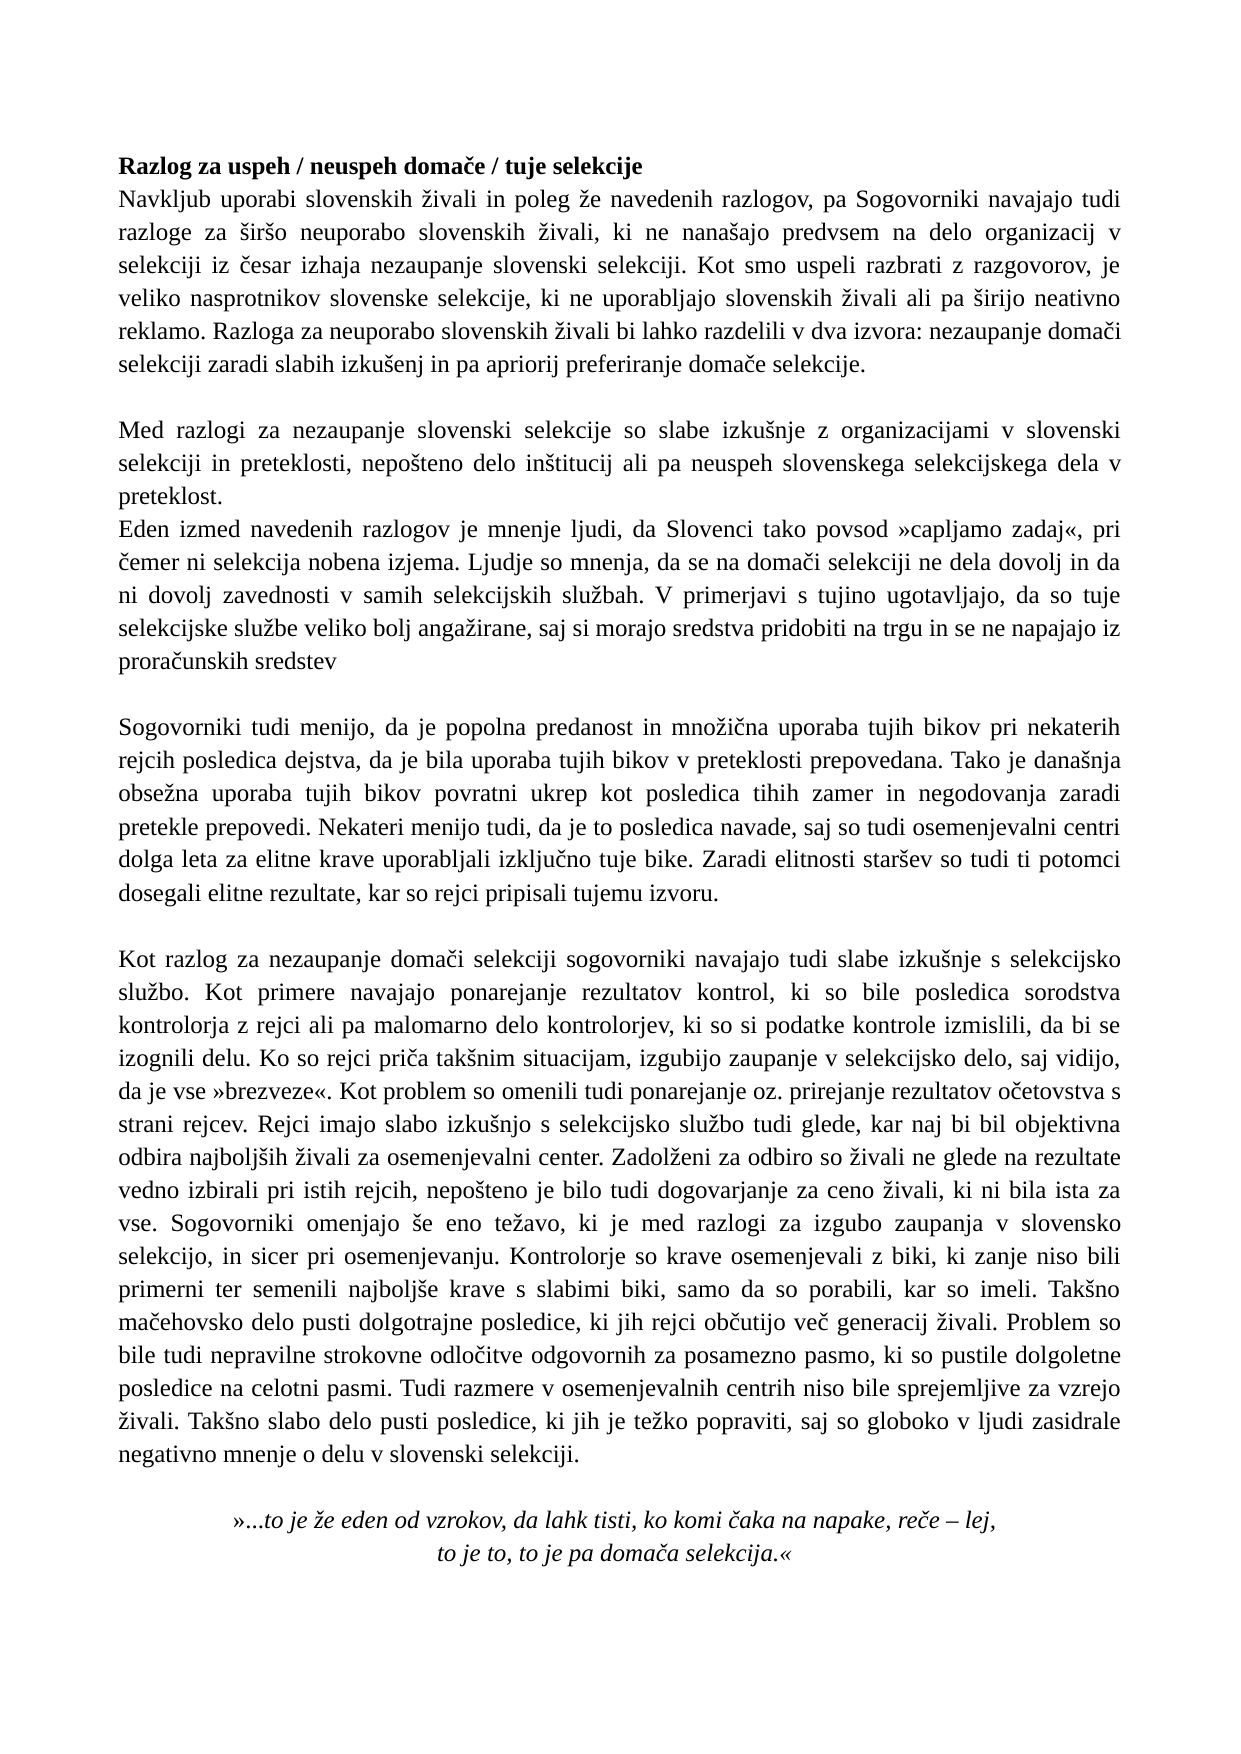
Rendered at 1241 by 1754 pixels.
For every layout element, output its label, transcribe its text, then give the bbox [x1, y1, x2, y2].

text Sogovorniki tudi menijo, da je popolna predanost in množična uporaba tujih bikov pri nekaterih rejcih posledica dejstva, da je bila uporaba tujih bikov v preteklosti prepovedana. Tako je današnja obsežna uporaba tujih bikov povratni ukrep kot posledica tihih zamer in negodovanja zaradi pretekle prepovedi. Nekateri menijo tudi, da je to posledica navade, saj so tudi osemenjevalni centri dolga leta za elitne krave uporabljali izključno tuje bike. Zaradi elitnosti staršev so tudi ti potomci dosegali elitne rezultate, kar so rejci pripisali tujemu izvoru. [118, 712, 1122, 906]
text Eden izmed navedenih razlogov je mnenje ljudi, da Slovenci tako povsod »capljamo zadaj«, pri čemer ni selekcija nobena izjema. Ljudje so mnenja, da se na domači selekciji ne dela dovolj in da ni dovolj zavednosti v samih selekcijskih službah. V primerjavi s tujino ugotavljajo, da so tuje selekcijske službe veliko bolj angažirane, saj si morajo sredstva pridobiti na trgu in se ne napajajo iz proračunskih sredstev [118, 514, 1122, 675]
text Kot razlog za nezaupanje domači selekciji sogovorniki navajajo tudi slabe izkušnje s selekcijsko službo. Kot primere navajajo ponarejanje rezultatov kontrol, ki so bile posledica sorodstva kontrolorja z rejci ali pa malomarno delo kontrolorjev, ki so si podatke kontrole izmislili, da bi se izognili delu. Ko so rejci priča takšnim situacijam, izgubijo zaupanje v selekcijsko delo, saj vidijo, da je vse »brezveze«. Kot problem so omenili tudi ponarejanje oz. prirejanje rezultatov očetovstva s strani rejcev. Rejci imajo slabo izkušnjo s selekcijsko službo tudi glede, kar naj bi bil objektivna odbira najboljših živali za osemenjevalni center. Zadolženi za odbiro so živali ne glede na rezultate vedno izbirali pri istih rejcih, nepošteno je bilo tudi dogovarjanje za ceno živali, ki ni bila ista za vse. Sogovorniki omenjajo še eno težavo, ki je med razlogi za izgubo zaupanja v slovensko selekcijo, in sicer pri osemenjevanju. Kontrolorje so krave osemenjevali z biki, ki zanje niso bili primerni ter semenili najboljše krave s slabimi biki, samo da so porabili, kar so imeli. Takšno mačehovsko delo pusti dolgotrajne posledice, ki jih rejci občutijo več generacij živali. Problem so bile tudi nepravilne strokovne odločitve odgovornih za posamezno pasmo, ki so pustile dolgoletne posledice na celotni pasmi. Tudi razmere v osemenjevalnih centrih niso bile sprejemljive za vzrejo živali. Takšno slabo delo pusti posledice, ki jih je težko popraviti, saj so globoko v ljudi zasidrale negativno mnenje o delu v slovenski selekciji. [118, 944, 1122, 1468]
text Med razlogi za nezaupanje slovenski selekcije so slabe izkušnje z organizacijami v slovenski selekciji in preteklosti, nepošteno delo inštitucij ali pa neuspeh slovenskega selekcijskega dela v preteklost. [118, 415, 1122, 510]
text Razlog za uspeh / neuspeh domače / tuje selekcije [118, 151, 1122, 180]
text »...to je že eden od vzrokov, da lahk tisti, ko komi čaka na napake, reče – lej, to je to, to je pa domača selekcija.« [231, 1505, 1000, 1567]
text Navkljub uporabi slovenskih živali in poleg že navedenih razlogov, pa Sogovorniki navajajo tudi razloge za širšo neuporabo slovenskih živali, ki ne nanašajo predvsem na delo organizacij v selekciji iz česar izhaja nezaupanje slovenski selekciji. Kot smo uspeli razbrati z razgovorov, je veliko nasprotnikov slovenske selekcije, ki ne uporabljajo slovenskih živali ali pa širijo neativno reklamo. Razloga za neuporabo slovenskih živali bi lahko razdelili v dva izvora: nezaupanje domači selekciji zaradi slabih izkušenj in pa apriorij preferiranje domače selekcije. [118, 184, 1122, 378]
